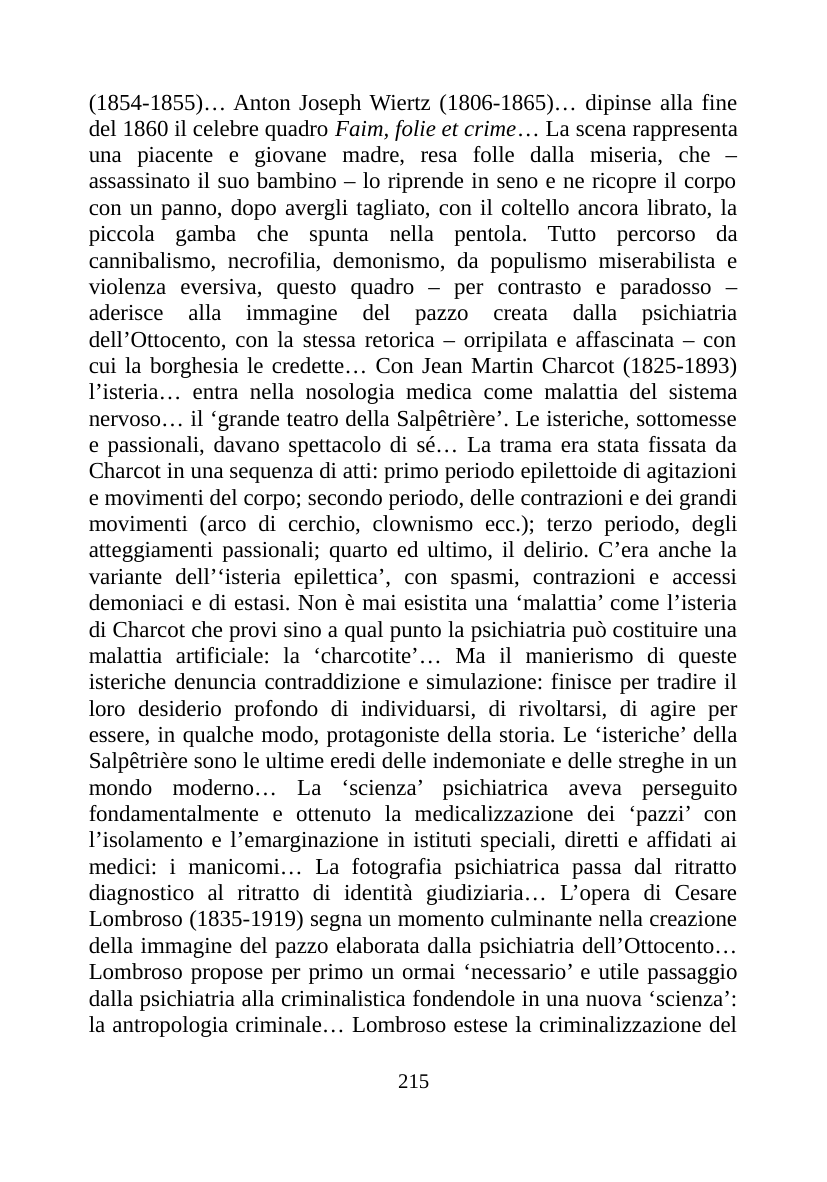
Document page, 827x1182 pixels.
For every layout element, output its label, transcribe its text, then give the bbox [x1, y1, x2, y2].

text (1854-1855)… Anton Joseph Wiertz (1806-1865)… dipinse alla fine del 1860 il celebre quadro Faim, folie et crime… La scena rappresenta una piacente e giovane madre, resa folle dalla miseria, che – assassinato il suo bambino – lo riprende in seno e ne ricopre il corpo con un panno, dopo avergli tagliato, con il coltello ancora librato, la piccola gamba che spunta nella pentola. Tutto percorso da cannibalismo, necrofilia, demonismo, da populismo miserabilista e violenza eversiva, questo quadro – per contrasto e paradosso – aderisce alla immagine del pazzo creata dalla psichiatria dell’Ottocento, con la stessa retorica – orripilata e affascinata – con cui la borghesia le credette… Con Jean Martin Charcot (1825-1893) l’isteria… entra nella nosologia medica come malattia del sistema nervoso… il ‘grande teatro della Salpêtrière’. Le isteriche, sottomesse e passionali, davano spettacolo di sé… La trama era stata fissata da Charcot in una sequenza di atti: primo periodo epilettoide di agitazioni e movimenti del corpo; secondo periodo, delle contrazioni e dei grandi movimenti (arco di cerchio, clownismo ecc.); terzo periodo, degli atteggiamenti passionali; quarto ed ultimo, il delirio. C’era anche la variante dell’‘isteria epilettica’, con spasmi, contrazioni e accessi demoniaci e di estasi. Non è mai esistita una ‘malattia’ come l’isteria di Charcot che provi sino a qual punto la psichiatria può costituire una malattia artificiale: la ‘charcotite’… Ma il manierismo di queste isteriche denuncia contraddizione e simulazione: finisce per tradire il loro desiderio profondo di individuarsi, di rivoltarsi, di agire per essere, in qualche modo, protagoniste della storia. Le ‘isteriche’ della Salpêtrière sono le ultime eredi delle indemoniate e delle streghe in un mondo moderno… La ‘scienza’ psichiatrica aveva perseguito fondamentalmente e ottenuto la medicalizzazione dei ‘pazzi’ con l’isolamento e l’emarginazione in istituti speciali, diretti e affidati ai medici: i manicomi… La fotografia psichiatrica passa dal ritratto diagnostico al ritratto di identità giudiziaria… L’opera di Cesare Lombroso (1835-1919) segna un momento culminante nella creazione della immagine del pazzo elaborata dalla psichiatria dell’Ottocento… Lombroso propose per primo un ormai ‘necessario’ e utile passaggio dalla psichiatria alla criminalistica fondendole in una nuova ‘scienza’: la antropologia criminale… Lombroso estese la criminalizzazione del [88, 88, 738, 1037]
